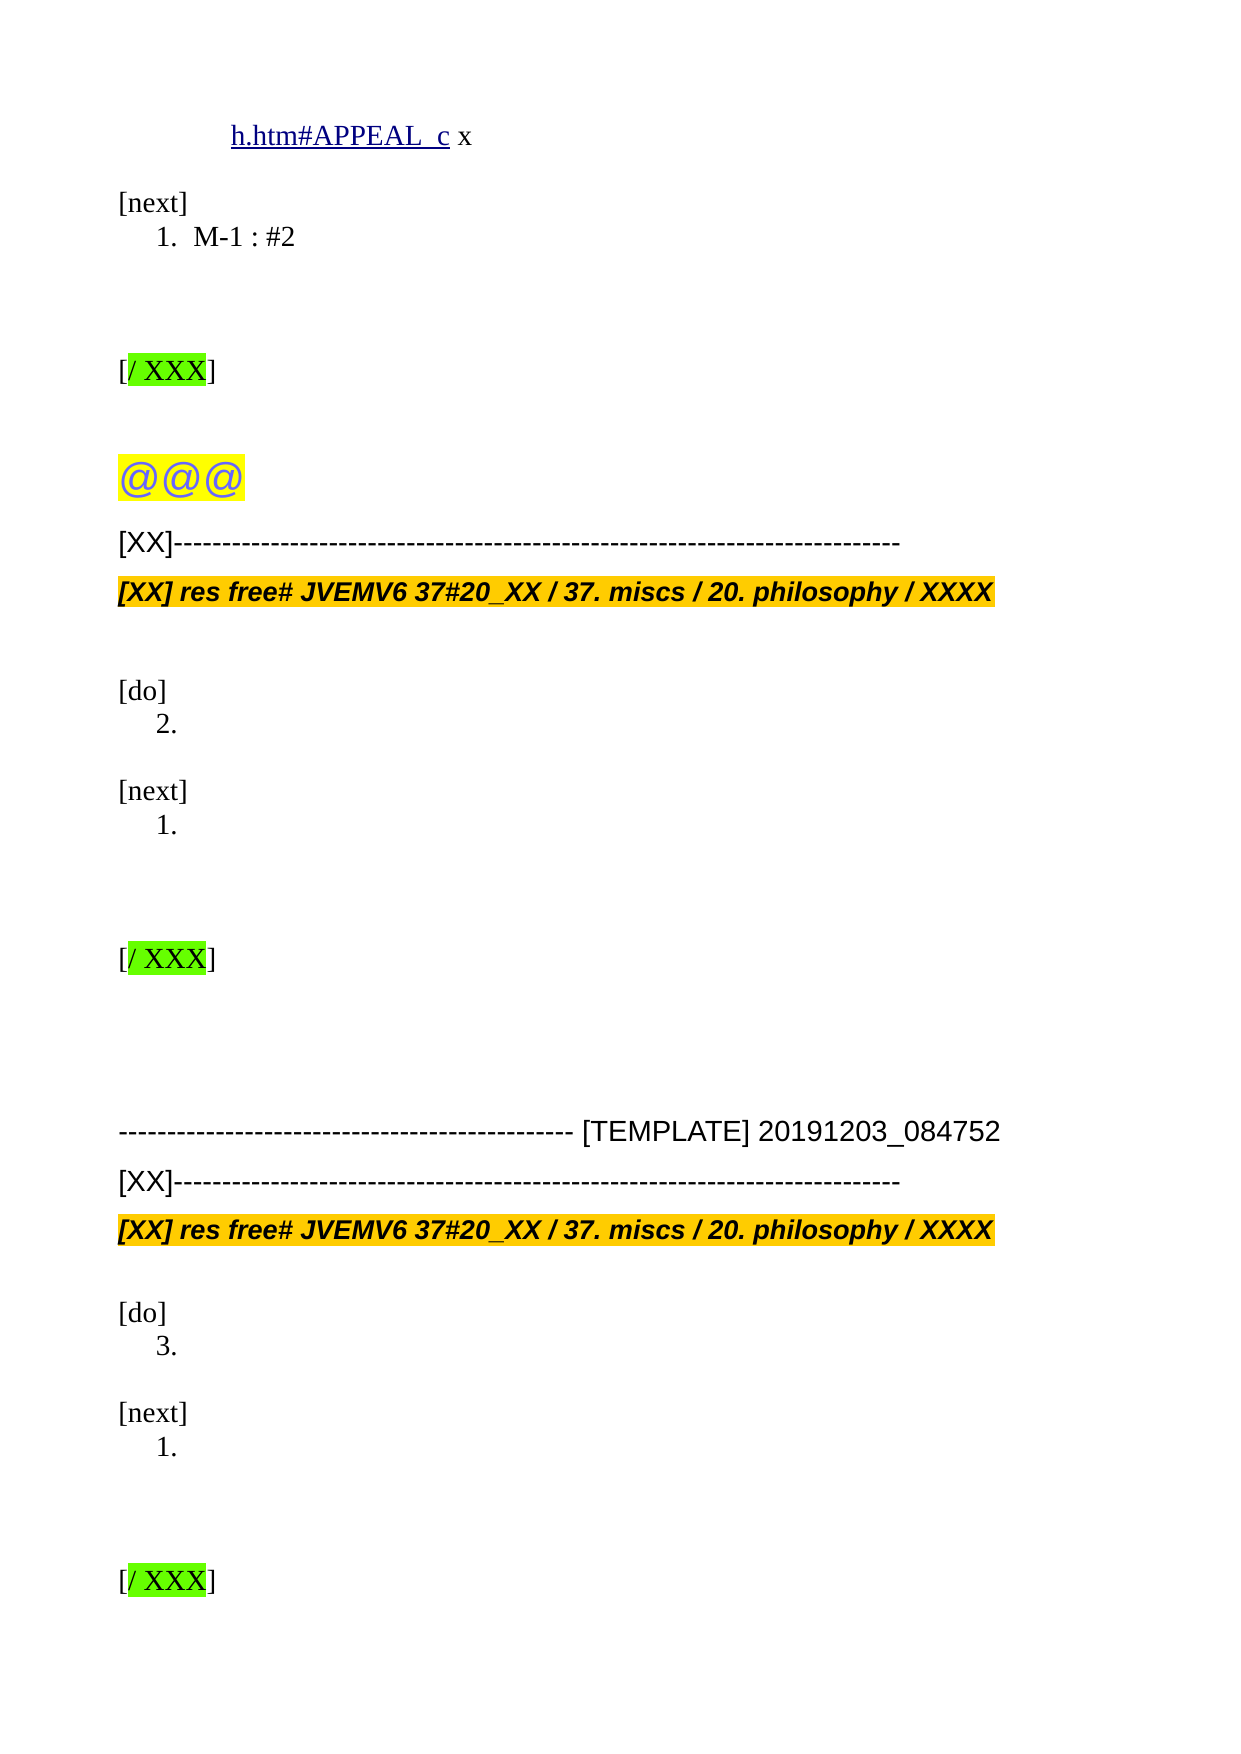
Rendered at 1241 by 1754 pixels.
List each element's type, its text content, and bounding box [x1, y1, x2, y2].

text @@@ [118, 453, 1122, 501]
text [next] [118, 1395, 1122, 1429]
text [/ XXX] [118, 1563, 1122, 1597]
text [XX] res free# JVEMV6 37#20_XX / 37. miscs / 20. philosophy / XXXX [118, 1214, 1122, 1246]
text [next] [118, 773, 1122, 807]
text [XX] res free# JVEMV6 37#20_XX / 37. miscs / 20. philosophy / XXXX [118, 576, 1122, 607]
list h.htm#APPEAL_c x [193, 118, 1122, 152]
text [XX]--------------------------------------------------------------------------- [118, 1164, 1122, 1198]
text [/ XXX] [118, 941, 1122, 975]
text [do] [118, 673, 1122, 706]
text [do] [118, 1295, 1122, 1328]
text [next] [118, 185, 1122, 219]
list M-1 : #2 [156, 219, 1122, 252]
text [XX]--------------------------------------------------------------------------- [118, 525, 1122, 559]
text [/ XXX] [118, 353, 1122, 386]
text ----------------------------------------------- [TEMPLATE] 20191203_084752 [118, 1114, 1122, 1147]
